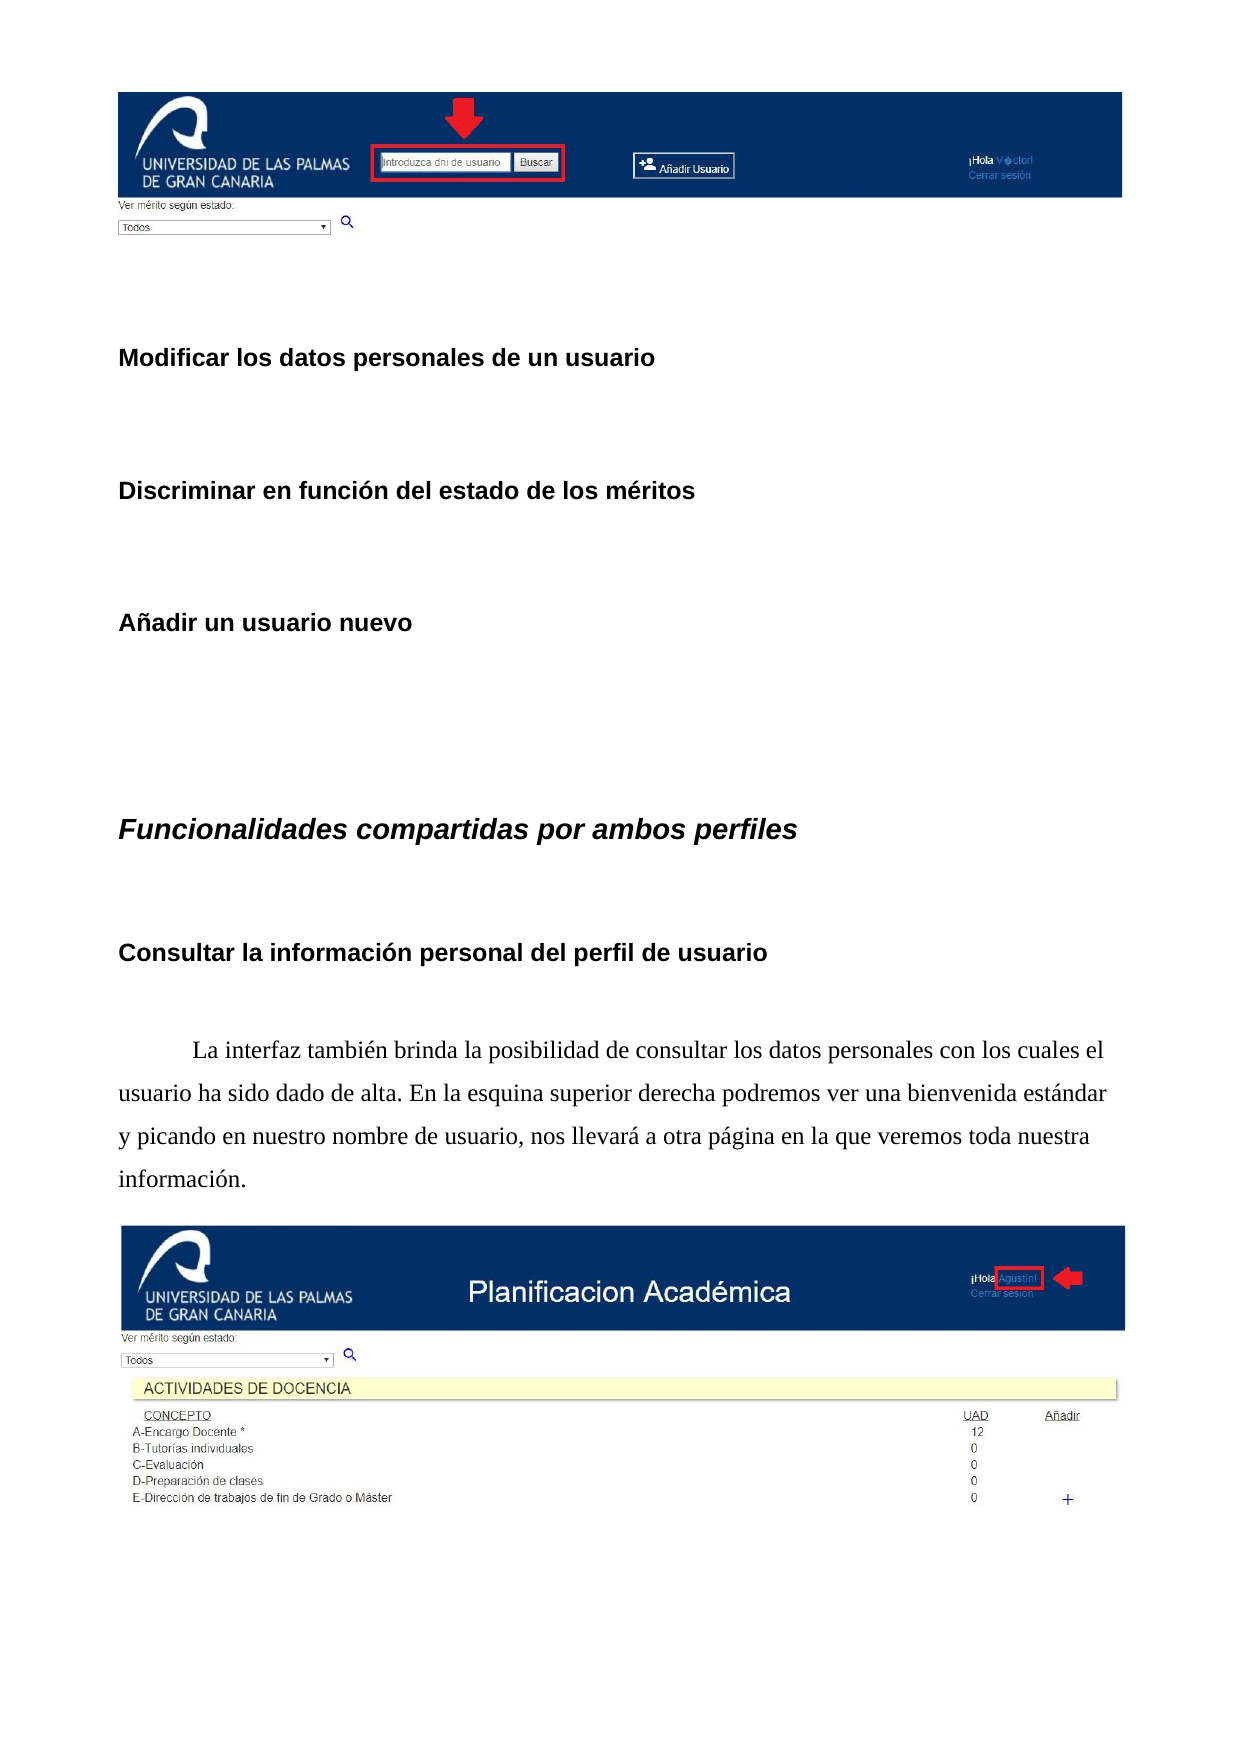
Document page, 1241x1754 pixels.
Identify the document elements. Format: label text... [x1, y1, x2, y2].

subtitle Añadir un usuario nuevo [118, 608, 1122, 637]
subtitle Discriminar en función del estado de los méritos [118, 476, 1122, 504]
subtitle Modificar los datos personales de un usuario [118, 343, 1122, 372]
picture [121, 1225, 1126, 1508]
picture [118, 92, 1123, 249]
subtitle Funcionalidades compartidas por ambos perfiles [118, 812, 1122, 845]
text La interfaz también brinda la posibilidad de consultar los datos personales con los cuales el usuario ha sido dado de alta. En la esquina superior derecha podremos ver una bienvenida estándar y picando en nuestro nombre de usuario, nos llevará a otra página en la que veremos toda nuestra información. [118, 1035, 1122, 1193]
subtitle Consultar la información personal del perfil de usuario [118, 938, 1122, 967]
